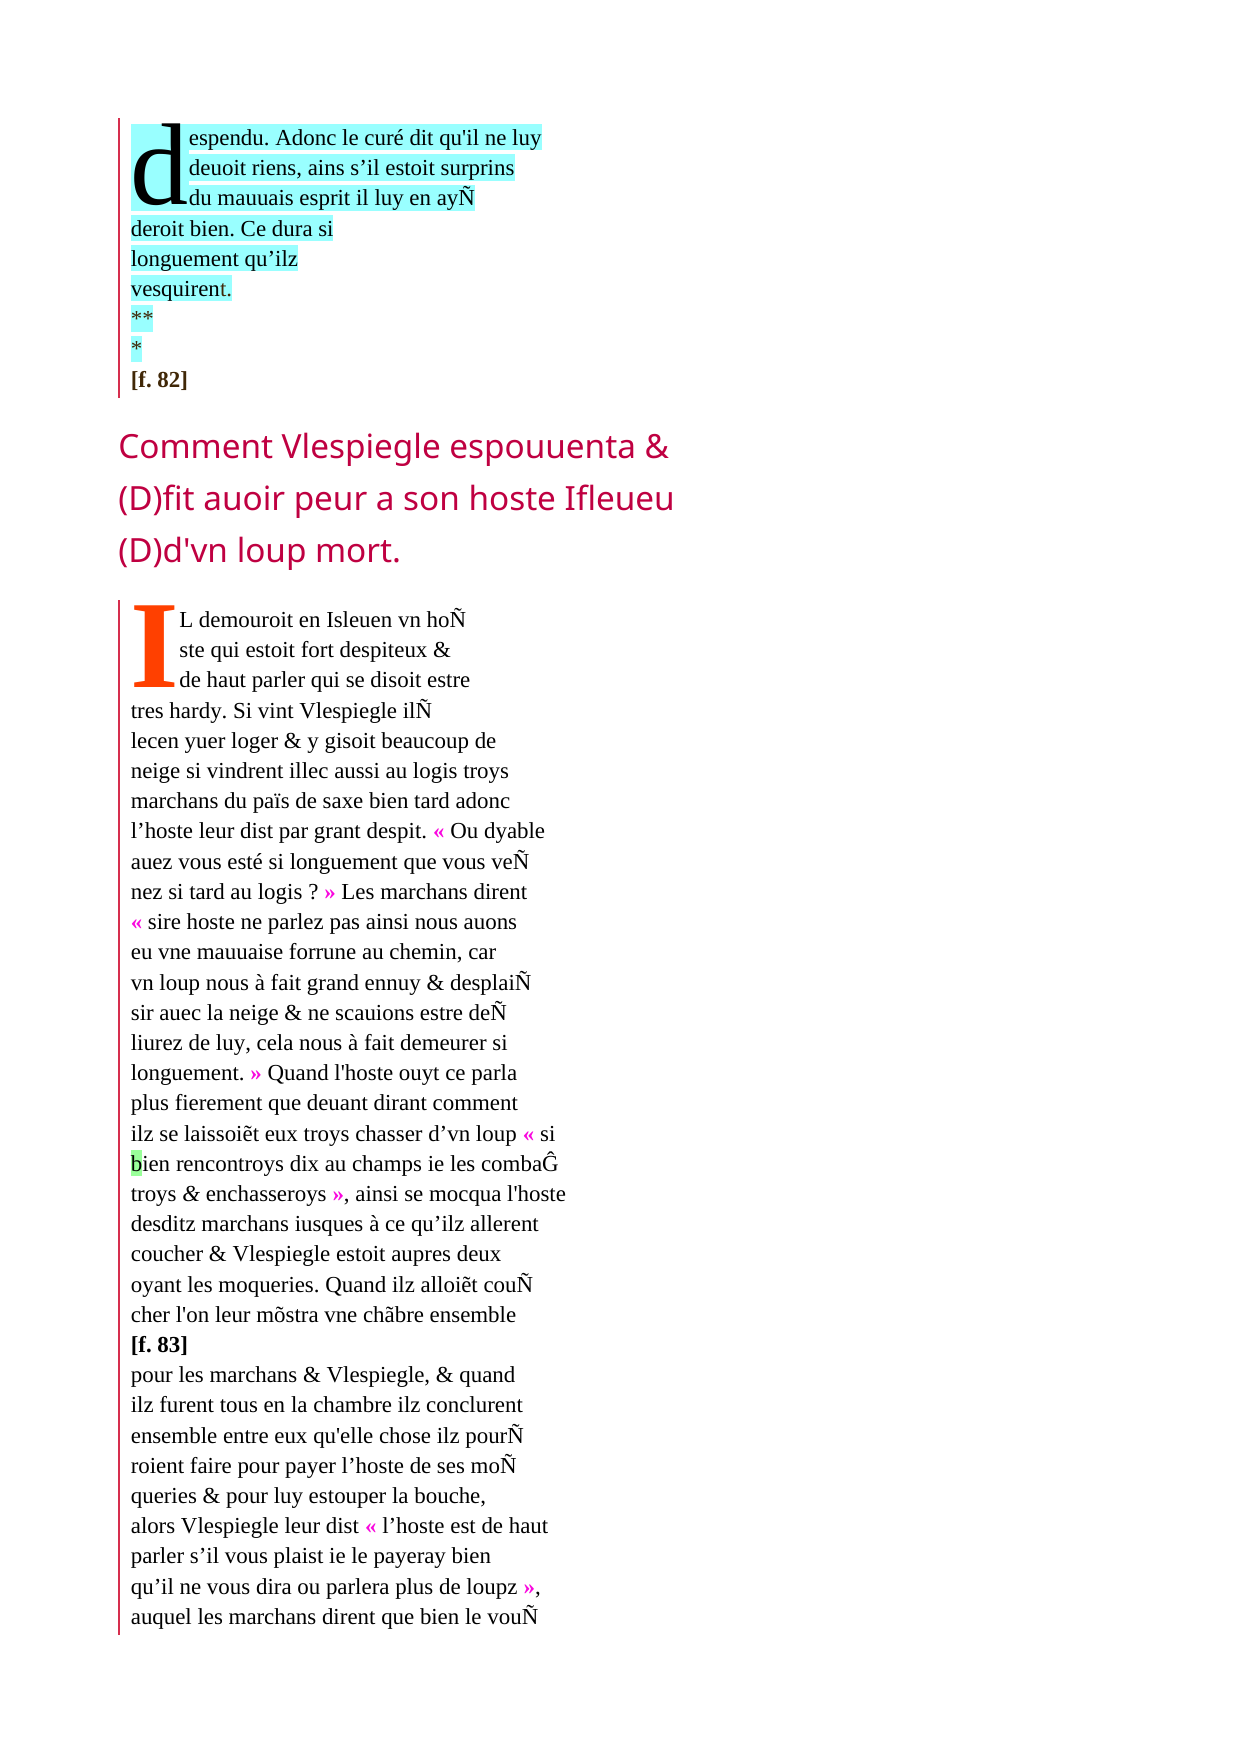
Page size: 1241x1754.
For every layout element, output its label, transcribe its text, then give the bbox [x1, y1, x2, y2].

text IL demouroit en Isleuen vn hoÑ ste qui estoit fort despiteux & de haut parler qui se disoit estre tres hardy. Si vint Vlespiegle ilÑ lecen yuer loger & y gisoit beaucoup de neige si vindrent illec aussi au logis troys marchans du païs de saxe bien tard adonc l’hoste leur dist par grant despit. « Ou dyable auez vous esté si longuement que vous veÑ nez si tard au logis ? » Les marchans dirent « sire hoste ne parlez pas ainsi nous auons eu vne mauuaise forrune au chemin, car vn loup nous à fait grand ennuy & desplaiÑ sir auec la neige & ne scauions estre deÑ liurez de luy, cela nous à fait demeurer si longuement. » Quand l'hoste ouyt ce parla plus fierement que deuant dirant comment ilz se laissoiẽt eux troys chasser d’vn loup « si bien rencontroys dix au champs ie les combaĜ troys & enchasseroys », ainsi se mocqua l'hoste desditz marchans iusques à ce qu’ilz allerent coucher & Vlespiegle estoit aupres deux oyant les moqueries. Quand ilz alloiẽt couÑ cher l'on leur mõstra vne chãbre ensemble [f. 83] pour les marchans & Vlespiegle, & quand ilz furent tous en la chambre ilz conclurent ensemble entre eux qu'elle chose ilz pourÑ roient faire pour payer l’hoste de ses moÑ queries & pour luy estouper la bouche, alors Vlespiegle leur dist « l’hoste est de haut parler s’il vous plaist ie le payeray bien qu’il ne vous dira ou parlera plus de loupz », auquel les marchans dirent que bien le vouÑ [120, 600, 1122, 1635]
text despendu. Adonc le curé dit qu'il ne luy deuoit riens, ains s’il estoit surprins du mauuais esprit il luy en ayÑ deroit bien. Ce dura si longuement qu’ilz vesquirent. ** * [f. 82] [120, 118, 1122, 398]
text Comment Vlespiegle espouuenta & (D)fit auoir peur a son hoste Ifleueu (D)d'vn loup mort. [118, 423, 1122, 572]
